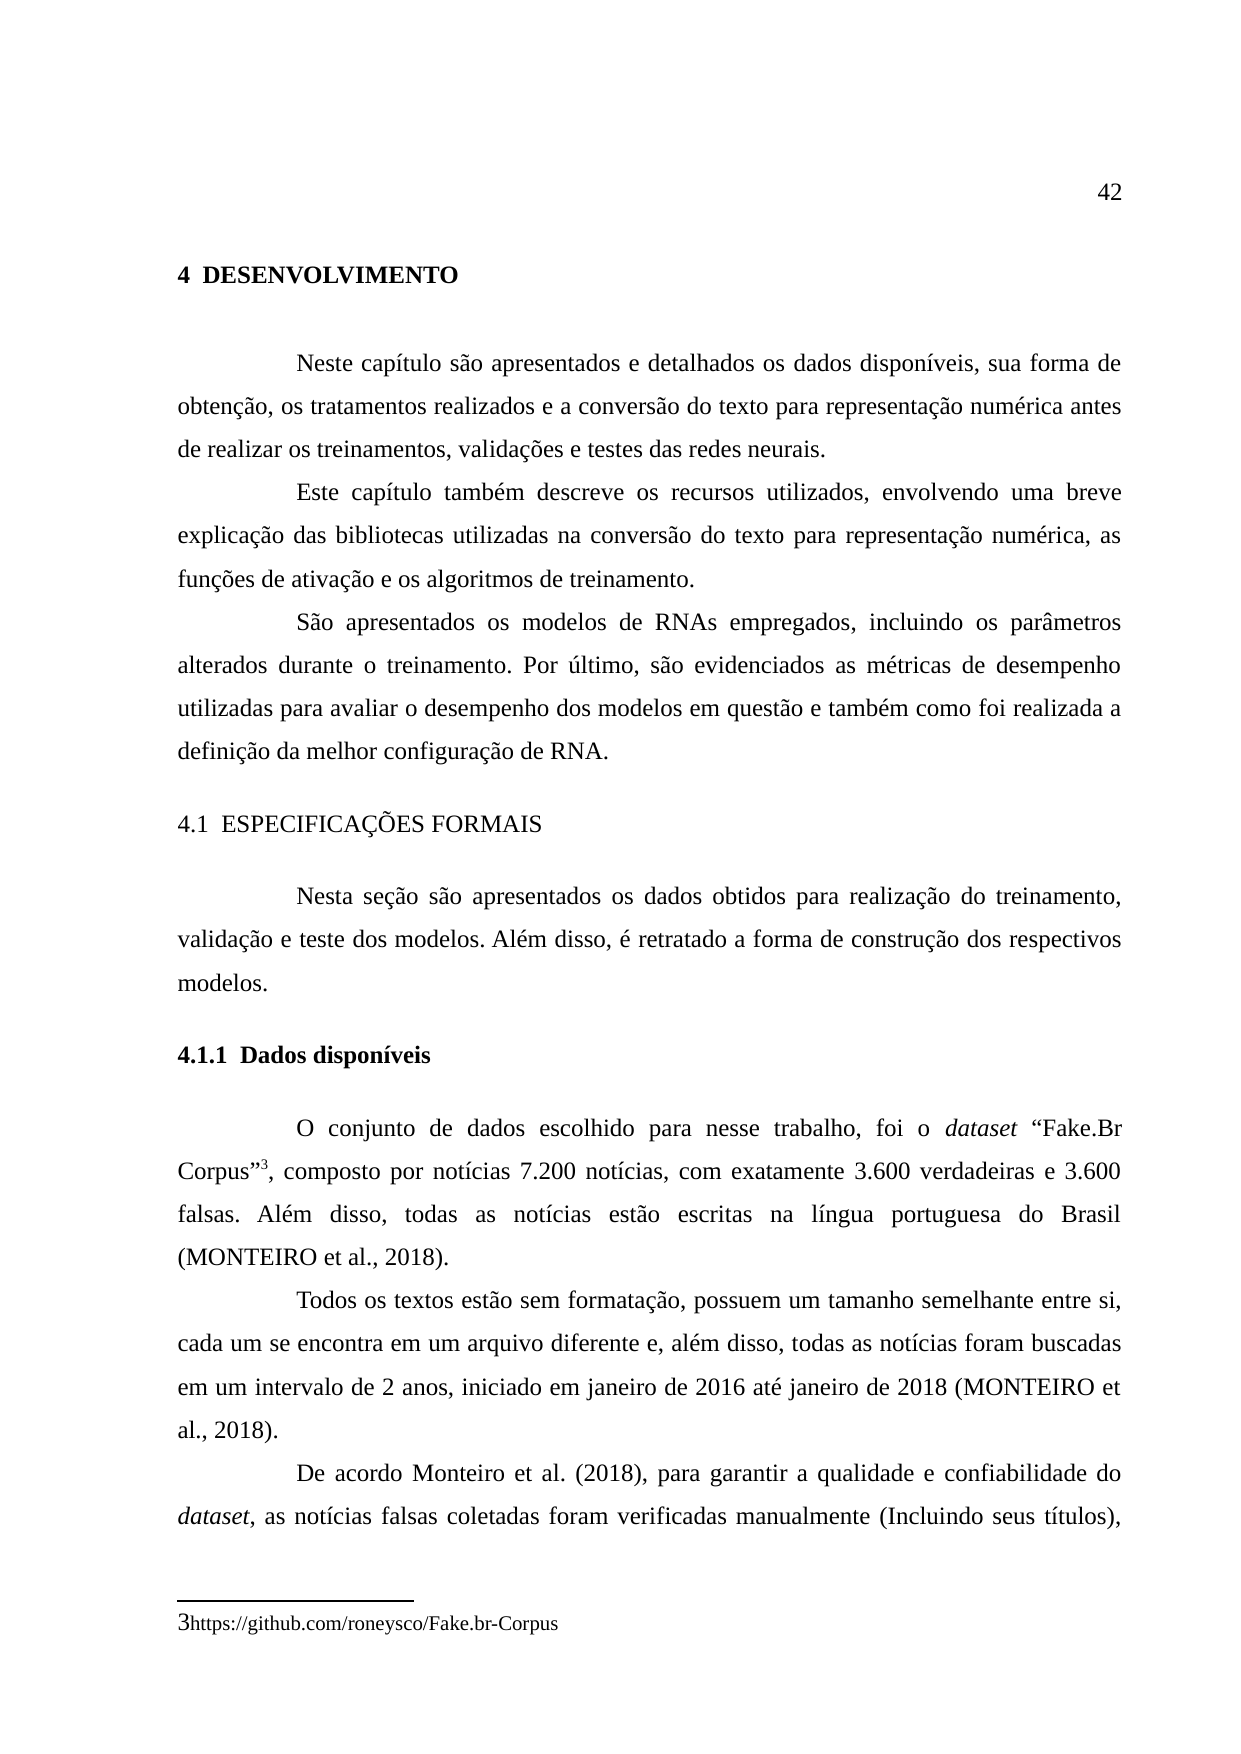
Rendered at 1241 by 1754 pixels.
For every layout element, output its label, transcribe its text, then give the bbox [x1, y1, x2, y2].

subtitle ESPECIFICAÇÕES FORMAIS [177, 809, 1122, 837]
text De acordo Monteiro et al. (2018), para garantir a qualidade e confiabilidade do dataset, as notícias falsas coletadas foram verificadas manualmente (Incluindo seus títulos), [177, 1458, 1122, 1530]
text O conjunto de dados escolhido para nesse trabalho, foi o dataset “Fake.Br Corpus”, composto por notícias 7.200 notícias, com exatamente 3.600 verdadeiras e 3.600 falsas. Além disso, todas as notícias estão escritas na língua portuguesa do Brasil (MONTEIRO et al., 2018). [177, 1113, 1122, 1271]
subtitle DESENVOLVIMENTO [177, 260, 1122, 289]
text Nesta seção são apresentados os dados obtidos para realização do treinamento, validação e teste dos modelos. Além disso, é retratado a forma de construção dos respectivos modelos. [177, 881, 1122, 996]
text https://github.com/roneysco/Fake.br-Corpus [177, 1607, 1122, 1636]
subtitle Dados disponíveis [177, 1040, 1122, 1069]
text Neste capítulo são apresentados e detalhados os dados disponíveis, sua forma de obtenção, os tratamentos realizados e a conversão do texto para representação numérica antes de realizar os treinamentos, validações e testes das redes neurais. [177, 348, 1122, 463]
text São apresentados os modelos de RNAs empregados, incluindo os parâmetros alterados durante o treinamento. Por último, são evidenciados as métricas de desempenho utilizadas para avaliar o desempenho dos modelos em questão e também como foi realizada a definição da melhor configuração de RNA. [177, 607, 1122, 765]
text Todos os textos estão sem formatação, possuem um tamanho semelhante entre si, cada um se encontra em um arquivo diferente e, além disso, todas as notícias foram buscadas em um intervalo de 2 anos, iniciado em janeiro de 2016 até janeiro de 2018 (MONTEIRO et al., 2018). [177, 1285, 1122, 1443]
text Este capítulo também descreve os recursos utilizados, envolvendo uma breve explicação das bibliotecas utilizadas na conversão do texto para representação numérica, as funções de ativação e os algoritmos de treinamento. [177, 477, 1122, 592]
